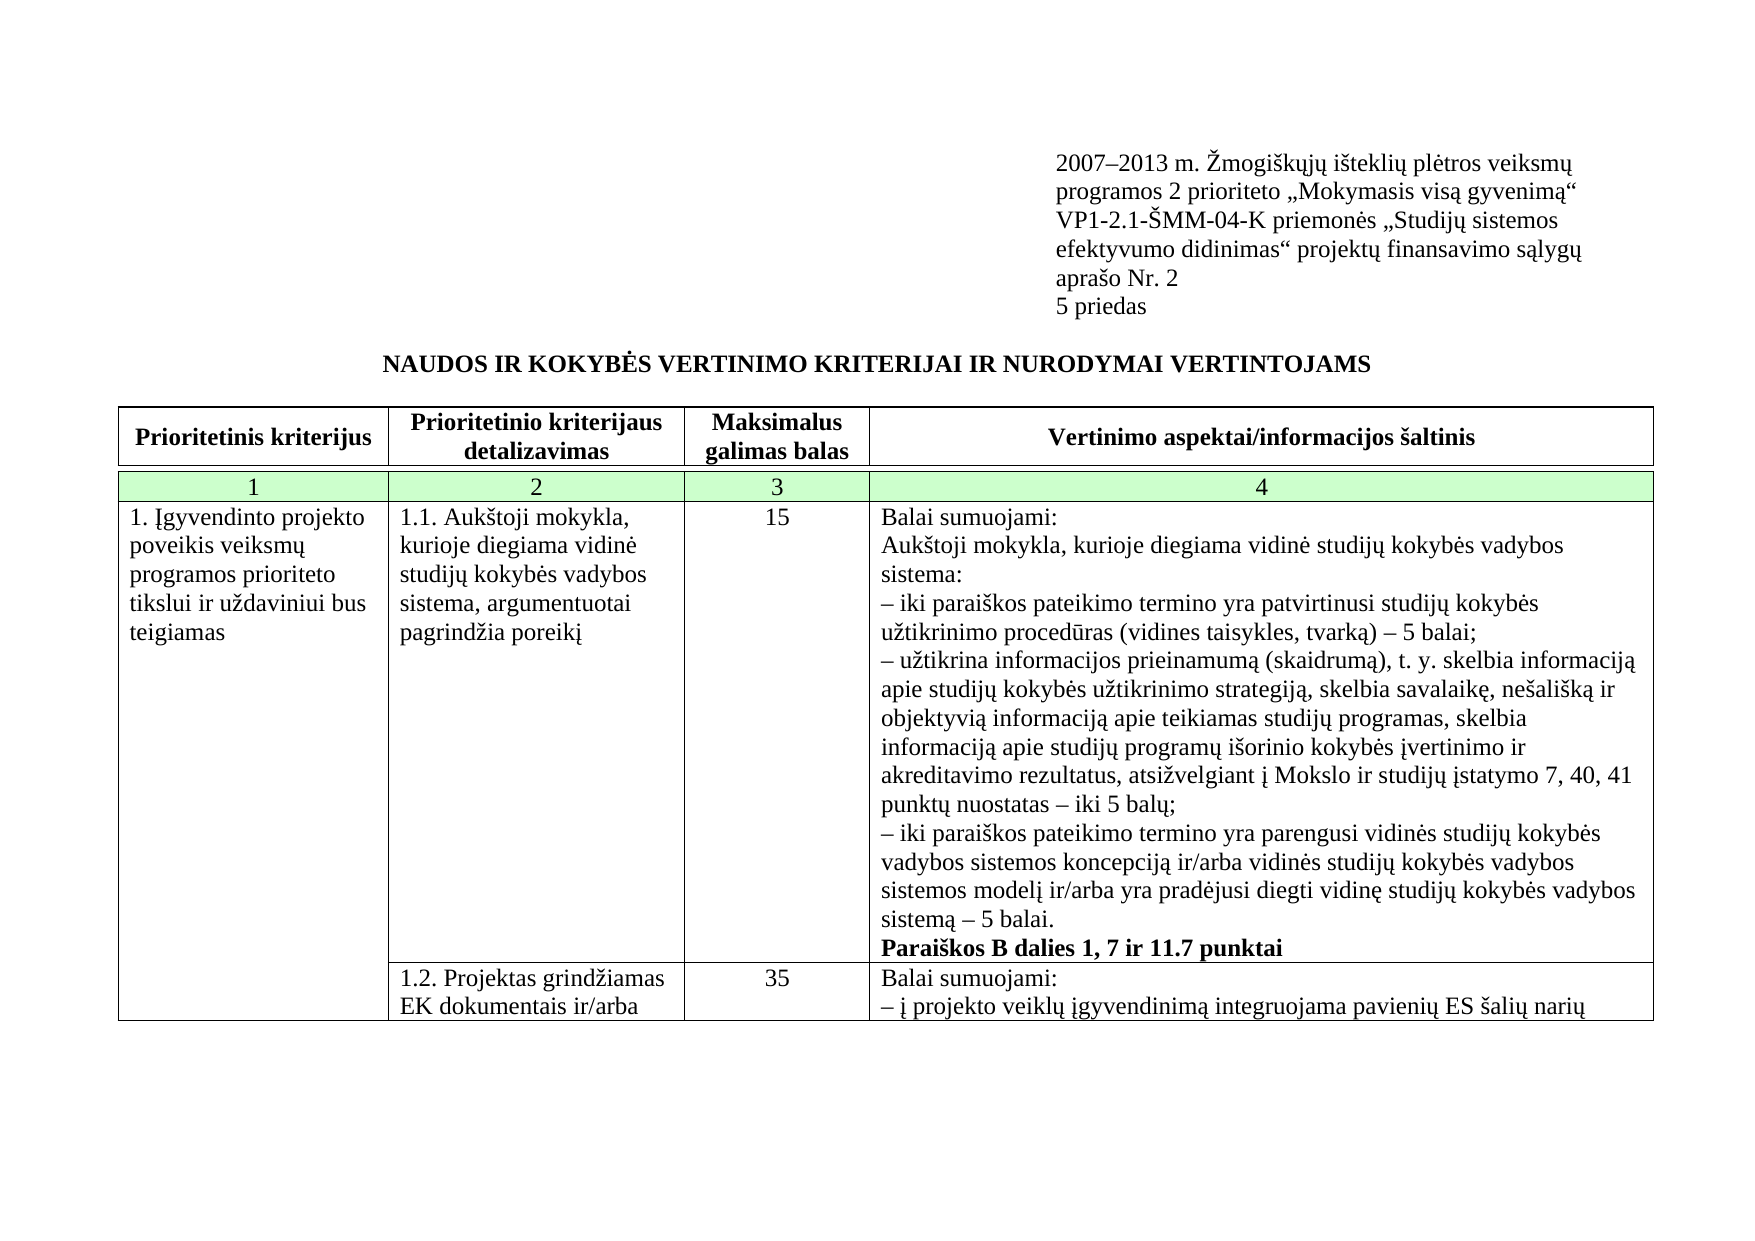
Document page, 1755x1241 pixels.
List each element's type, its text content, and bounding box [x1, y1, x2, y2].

table_cell 1.2. Projektas grindžiamas EK dokumentais ir/arba [389, 963, 684, 1020]
table_header Maksimalus galimas balas [685, 408, 869, 465]
table_header Vertinimo aspektai/informacijos šaltinis [870, 408, 1653, 465]
table_cell Balai sumuojami: – į projekto veiklų įgyvendinimą integruojama pavienių ES šalių narių [870, 963, 1653, 1020]
text 5 priedas [1056, 291, 1636, 320]
table_cell 15 [685, 502, 869, 962]
table_cell 35 [685, 963, 869, 1020]
table_cell Balai sumuojami: Aukštoji mokykla, kurioje diegiama vidinė studijų kokybės vadybos sistema: – iki paraiškos pateikimo termino yra patvirtinusi studijų kokybės užtikrinimo procedūras (vidines taisykles, tvarką) – 5 balai; – užtikrina informacijos prieinamumą (skaidrumą), t. y. skelbia informaciją apie studijų kokybės užtikrinimo strategiją, skelbia savalaikę, nešališką ir objektyvią informaciją apie teikiamas studijų programas, skelbia informaciją apie studijų programų išorinio kokybės įvertinimo ir akreditavimo rezultatus, atsižvelgiant į Mokslo ir studijų įstatymo 7, 40, 41 punktų nuostatas – iki 5 balų; – iki paraiškos pateikimo termino yra parengusi vidinės studijų kokybės vadybos sistemos koncepciją ir/arba vidinės studijų kokybės vadybos sistemos modelį ir/arba yra pradėjusi diegti vidinę studijų kokybės vadybos sistemą – 5 balai. Paraiškos B dalies 1, 7 ir 11.7 punktai [870, 502, 1653, 962]
table_cell 3 [685, 472, 869, 501]
table_cell 1 [119, 472, 388, 501]
table_cell 4 [870, 472, 1653, 501]
table_cell [870, 466, 1653, 471]
table_cell [684, 466, 869, 471]
table_cell [118, 466, 388, 471]
table_cell 1.1. Aukštoji mokykla, kurioje diegiama vidinė studijų kokybės vadybos sistema, argumentuotai pagrindžia poreikį [389, 502, 684, 962]
table_cell 2 [389, 472, 684, 501]
text VP1-2.1-ŠMM-04-K priemonės „Studijų sistemos [1056, 205, 1636, 234]
text efektyvumo didinimas“ projektų finansavimo sąlygų aprašo Nr. 2 [1056, 234, 1636, 291]
table_cell 1. Įgyvendinto projekto poveikis veiksmų programos prioriteto tikslui ir uždaviniui bus teigiamas [119, 502, 388, 1020]
table_cell [388, 466, 684, 471]
table_header Prioritetinio kriterijaus detalizavimas [389, 408, 684, 465]
text 2007–2013 m. Žmogiškųjų išteklių plėtros veiksmų [1056, 148, 1636, 176]
text Naudos ir kokybės vertinimo KRITERIJAI ir nurodymai vertintojams [118, 349, 1636, 378]
table_header Prioritetinis kriterijus [119, 408, 388, 465]
text programos 2 prioriteto „Mokymasis visą gyvenimą“ [1056, 176, 1636, 205]
